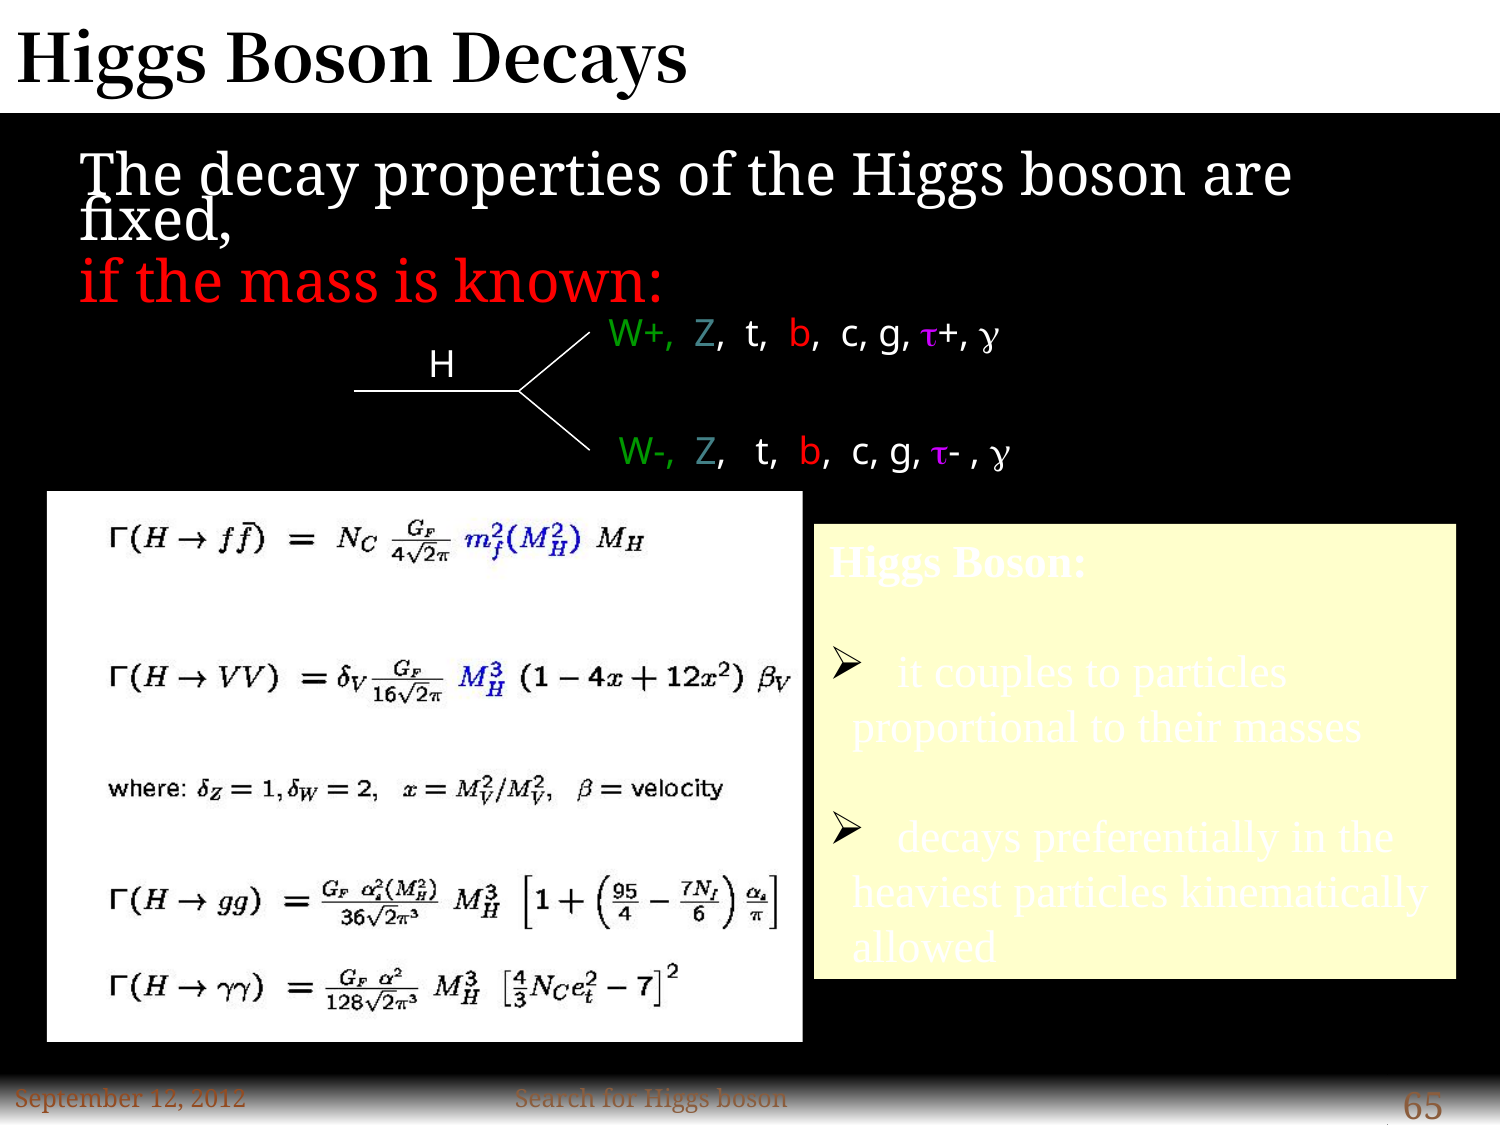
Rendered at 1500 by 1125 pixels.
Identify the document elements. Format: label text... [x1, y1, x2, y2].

text_box Higgs Boson: it couples to particles proportional to their masses decays preferentially in the heaviest particles kinematically allowed [814, 523, 1457, 979]
title Higgs Boson Decays [0, 0, 1500, 113]
text_box H [413, 332, 471, 393]
footer Search for Higgs boson [500, 1074, 1387, 1125]
text_box W-, Z, t, b, c, g, t- , g [603, 419, 1037, 480]
text_box The decay properties of the Higgs boson are fixed, if the mass is known: [64, 151, 1448, 291]
slide_number [1387, 1074, 1500, 1125]
slide_number September 12, 2012 [0, 1074, 500, 1125]
text_box W+, Z, t, b, c, g, t+, g [593, 301, 1016, 362]
picture [46, 491, 803, 1042]
